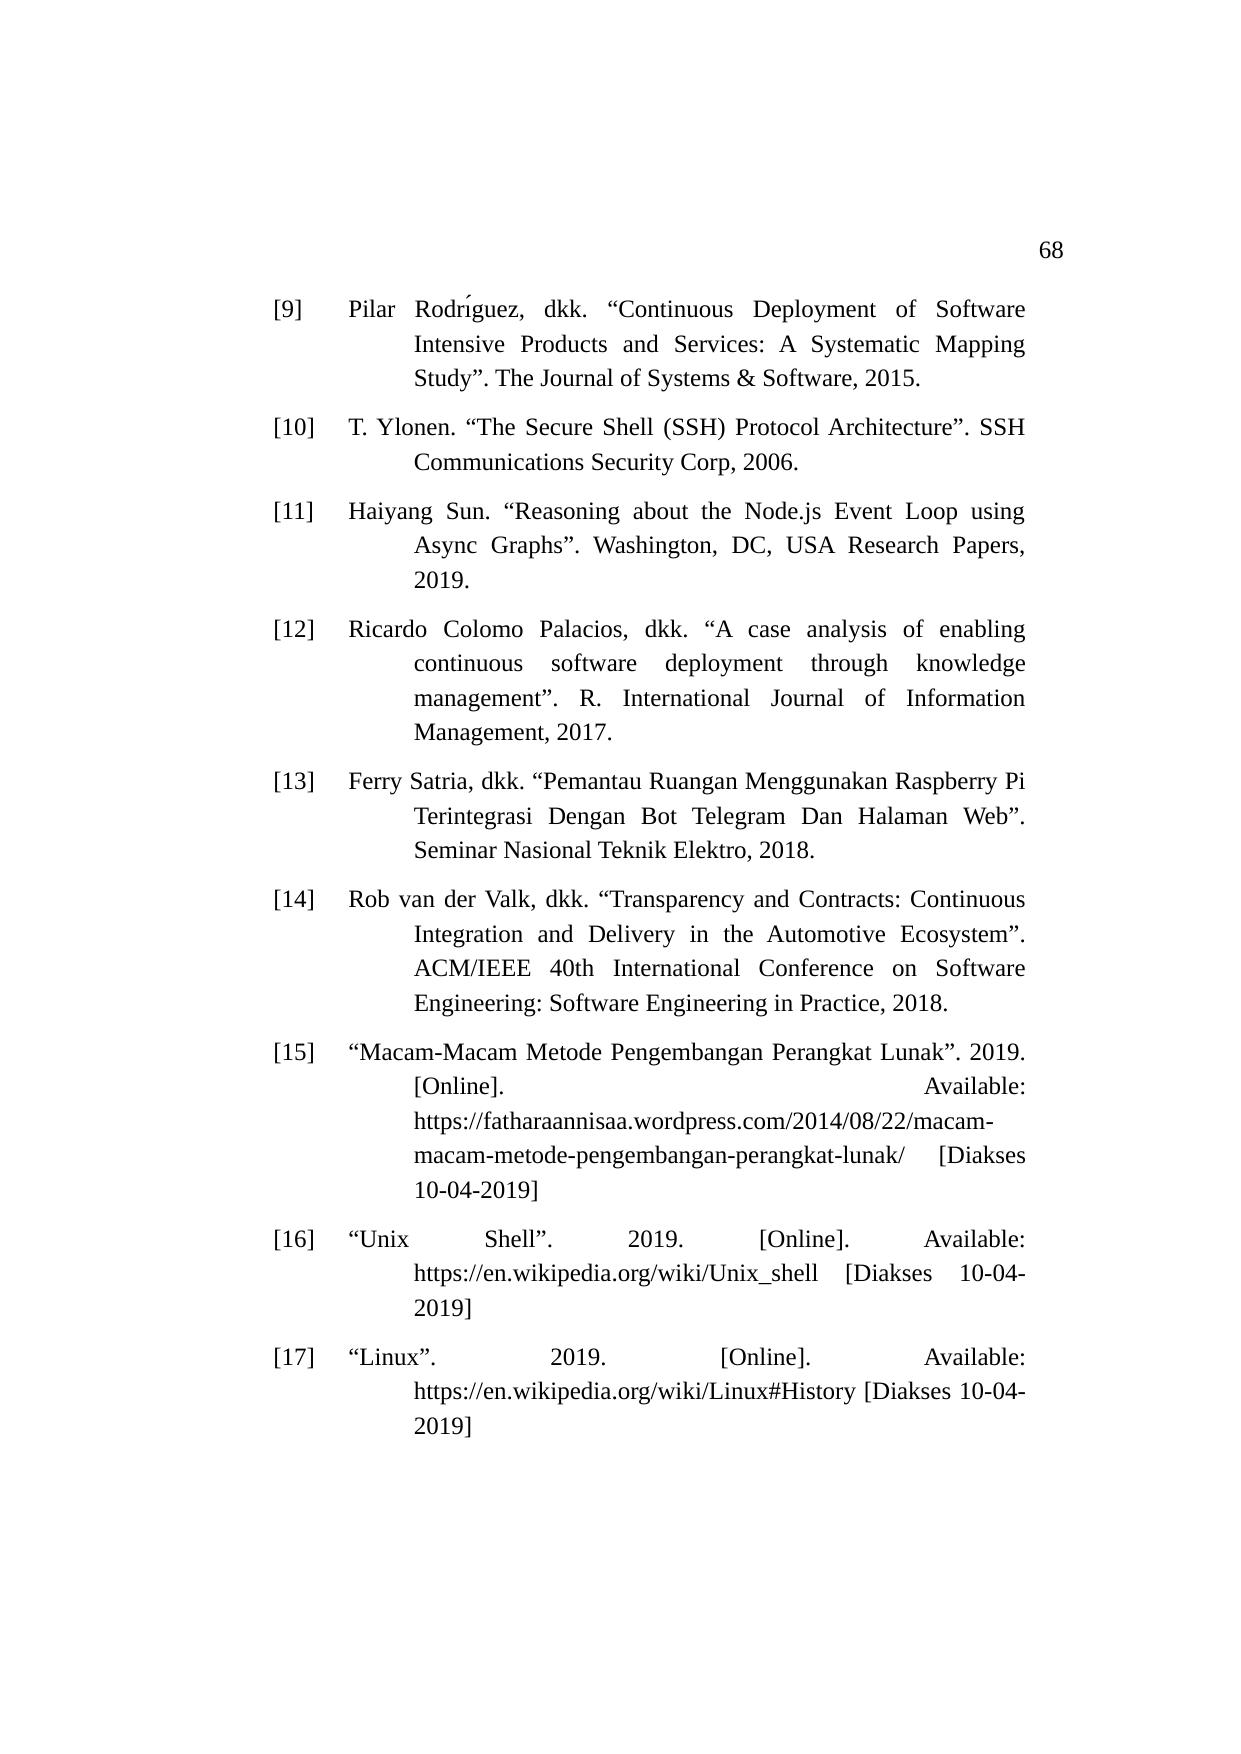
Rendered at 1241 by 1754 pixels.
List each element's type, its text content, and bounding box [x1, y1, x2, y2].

list “Linux”. 2019. [Online]. Available: https://en.wikipedia.org/wiki/Linux#History [Diakses 10-04-2019] [273, 1342, 1026, 1439]
list Pilar Rodrı́guez, dkk. “Continuous Deployment of Software Intensive Products and Services: A Systematic Mapping Study”. The Journal of Systems & Software, 2015. [273, 294, 1026, 392]
list T. Ylonen. “The Secure Shell (SSH) Protocol Architecture”. SSH Communications Security Corp, 2006. [273, 412, 1026, 476]
list Ricardo Colomo Palacios, dkk. “A case analysis of enabling continuous software deployment through knowledge management”. R. International Journal of Information Management, 2017. [273, 614, 1026, 746]
list “Macam-Macam Metode Pengembangan Perangkat Lunak”. 2019. [Online]. Available: https://fatharaannisaa.wordpress.com/2014/08/22/macam-macam-metode-pengembangan-perangkat-lunak/ [Diakses 10-04-2019] [273, 1037, 1026, 1203]
list “Unix Shell”. 2019. [Online]. Available: https://en.wikipedia.org/wiki/Unix_shell [Diakses 10-04-2019] [273, 1224, 1026, 1322]
list Haiyang Sun. “Reasoning about the Node.js Event Loop using Async Graphs”. Washington, DC, USA Research Papers, 2019. [273, 496, 1026, 593]
list Rob van der Valk, dkk. “Transparency and Contracts: Continuous Integration and Delivery in the Automotive Ecosystem”. ACM/IEEE 40th International Conference on Software Engineering: Software Engineering in Practice, 2018. [273, 884, 1026, 1017]
list Ferry Satria, dkk. “Pemantau Ruangan Menggunakan Raspberry Pi Terintegrasi Dengan Bot Telegram Dan Halaman Web”. Seminar Nasional Teknik Elektro, 2018. [273, 766, 1026, 864]
